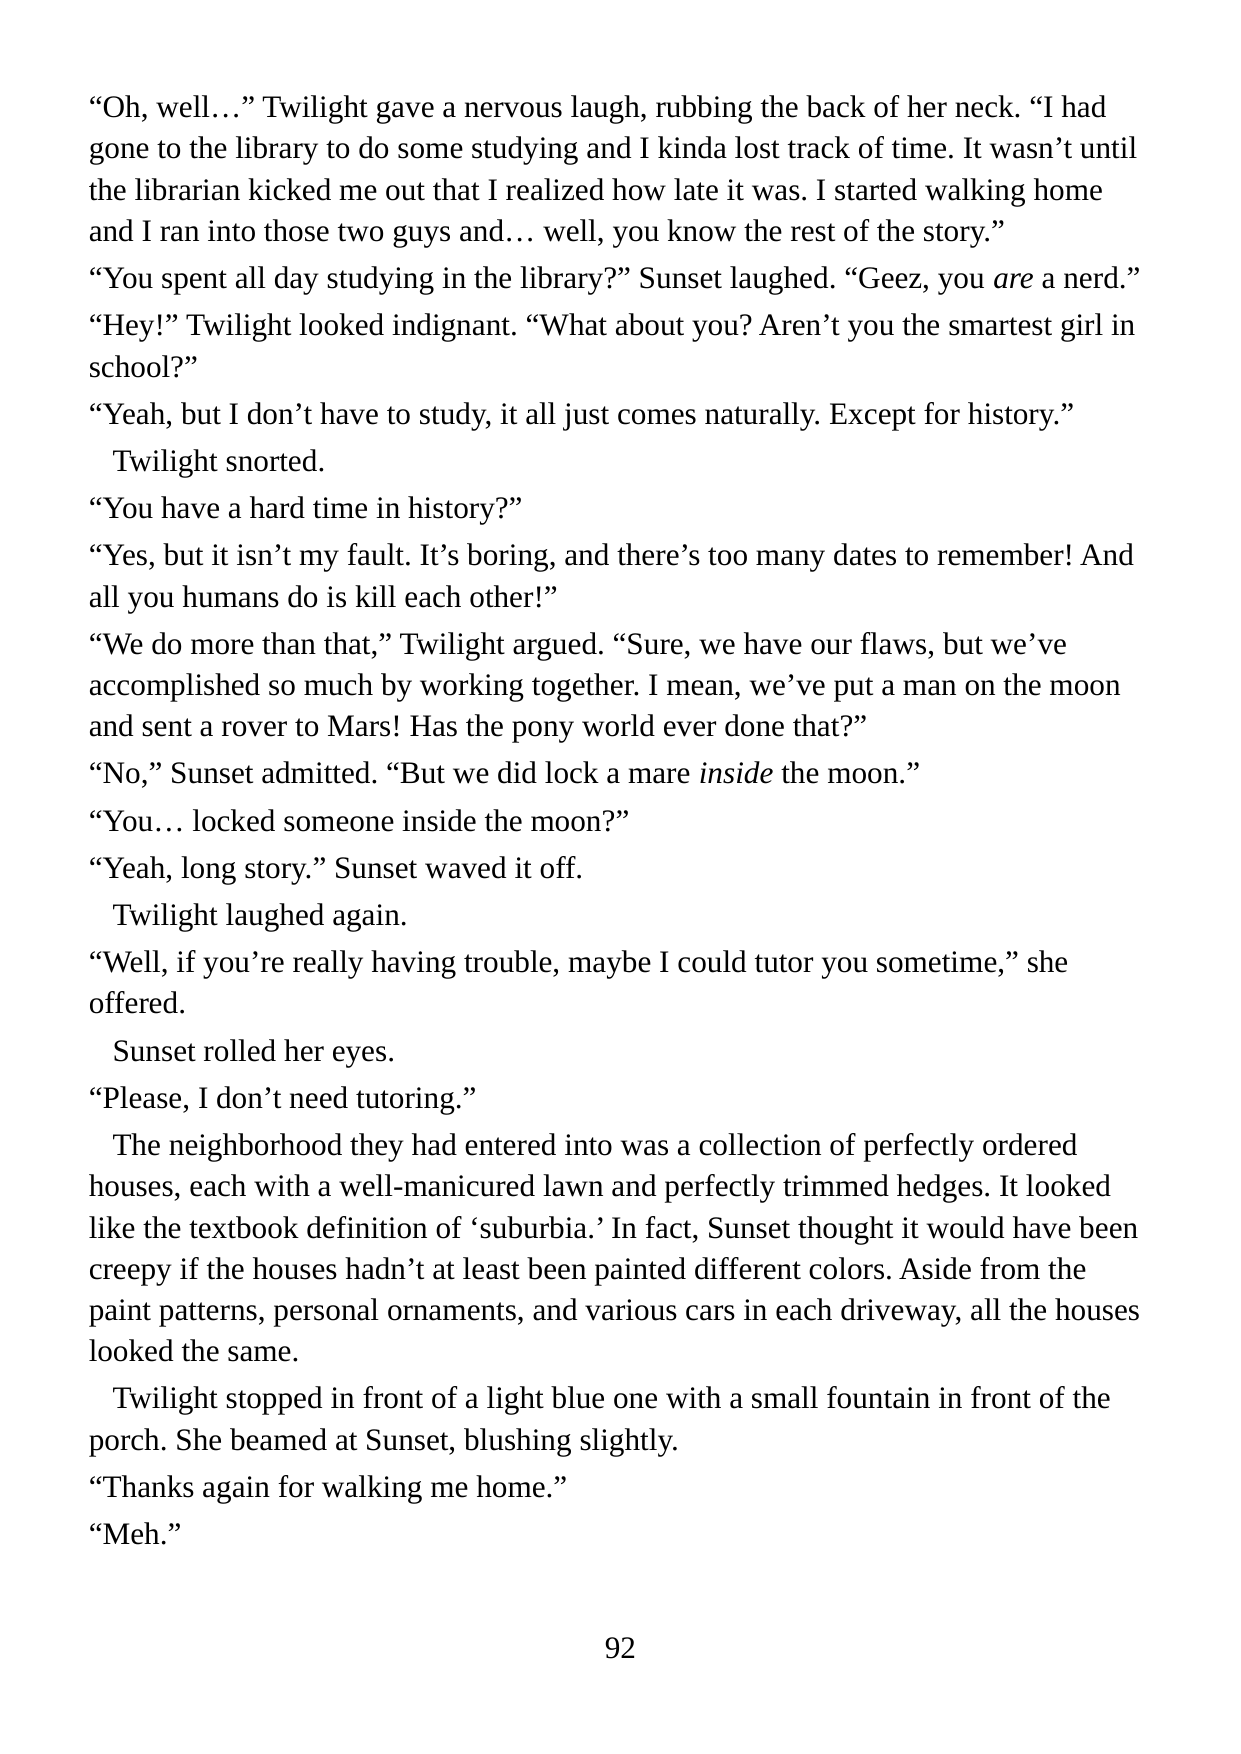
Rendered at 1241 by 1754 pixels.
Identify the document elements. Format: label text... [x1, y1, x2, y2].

text “You… locked someone inside the moon?” [88, 802, 1152, 838]
text “Thanks again for walking me home.” [88, 1468, 1152, 1504]
text “Please, I don’t need tutoring.” [88, 1079, 1152, 1115]
text The neighborhood they had entered into was a collection of perfectly ordered houses, each with a well-manicured lawn and perfectly trimmed hedges. It looked like the textbook definition of ‘suburbia.’ In fact, Sunset thought it would have been creepy if the houses hadn’t at least been painted different colors. Aside from the paint patterns, personal ornaments, and various cars in each driveway, all the houses looked the same. [88, 1126, 1152, 1368]
text “Oh, well…” Twilight gave a nervous laugh, rubbing the back of her neck. “I had gone to the library to do some studying and I kinda lost track of time. It wasn’t until the librarian kicked me out that I realized how late it was. I started walking home and I ran into those two guys and… well, you know the rest of the story.” [88, 88, 1152, 248]
text “We do more than that,” Twilight argued. “Sure, we have our flaws, but we’ve accomplished so much by working together. I mean, we’ve put a man on the moon and sent a rover to Mars! Has the pony world ever done that?” [88, 625, 1152, 743]
text “Well, if you’re really having trouble, maybe I could tutor you sometime,” she offered. [88, 943, 1152, 1021]
text Twilight snorted. [88, 442, 1152, 478]
text “Yeah, long story.” Sunset waved it off. [88, 849, 1152, 885]
text “You spent all day studying in the library?” Sunset laughed. “Geez, you are a nerd.” [88, 259, 1152, 295]
text Twilight stopped in front of a light blue one with a small fountain in front of the porch. She beamed at Sunset, blushing slightly. [88, 1380, 1152, 1457]
text Sunset rolled her eyes. [88, 1032, 1152, 1068]
text Twilight laughed again. [88, 896, 1152, 932]
text “Yeah, but I don’t have to study, it all just comes naturally. Except for history.” [88, 395, 1152, 431]
text “Yes, but it isn’t my fault. It’s boring, and there’s too many dates to remember! And all you humans do is kill each other!” [88, 537, 1152, 614]
text “Meh.” [88, 1515, 1152, 1551]
text “You have a hard time in history?” [88, 489, 1152, 525]
text “No,” Sunset admitted. “But we did lock a mare inside the moon.” [88, 755, 1152, 791]
text “Hey!” Twilight looked indignant. “What about you? Aren’t you the smartest girl in school?” [88, 307, 1152, 384]
